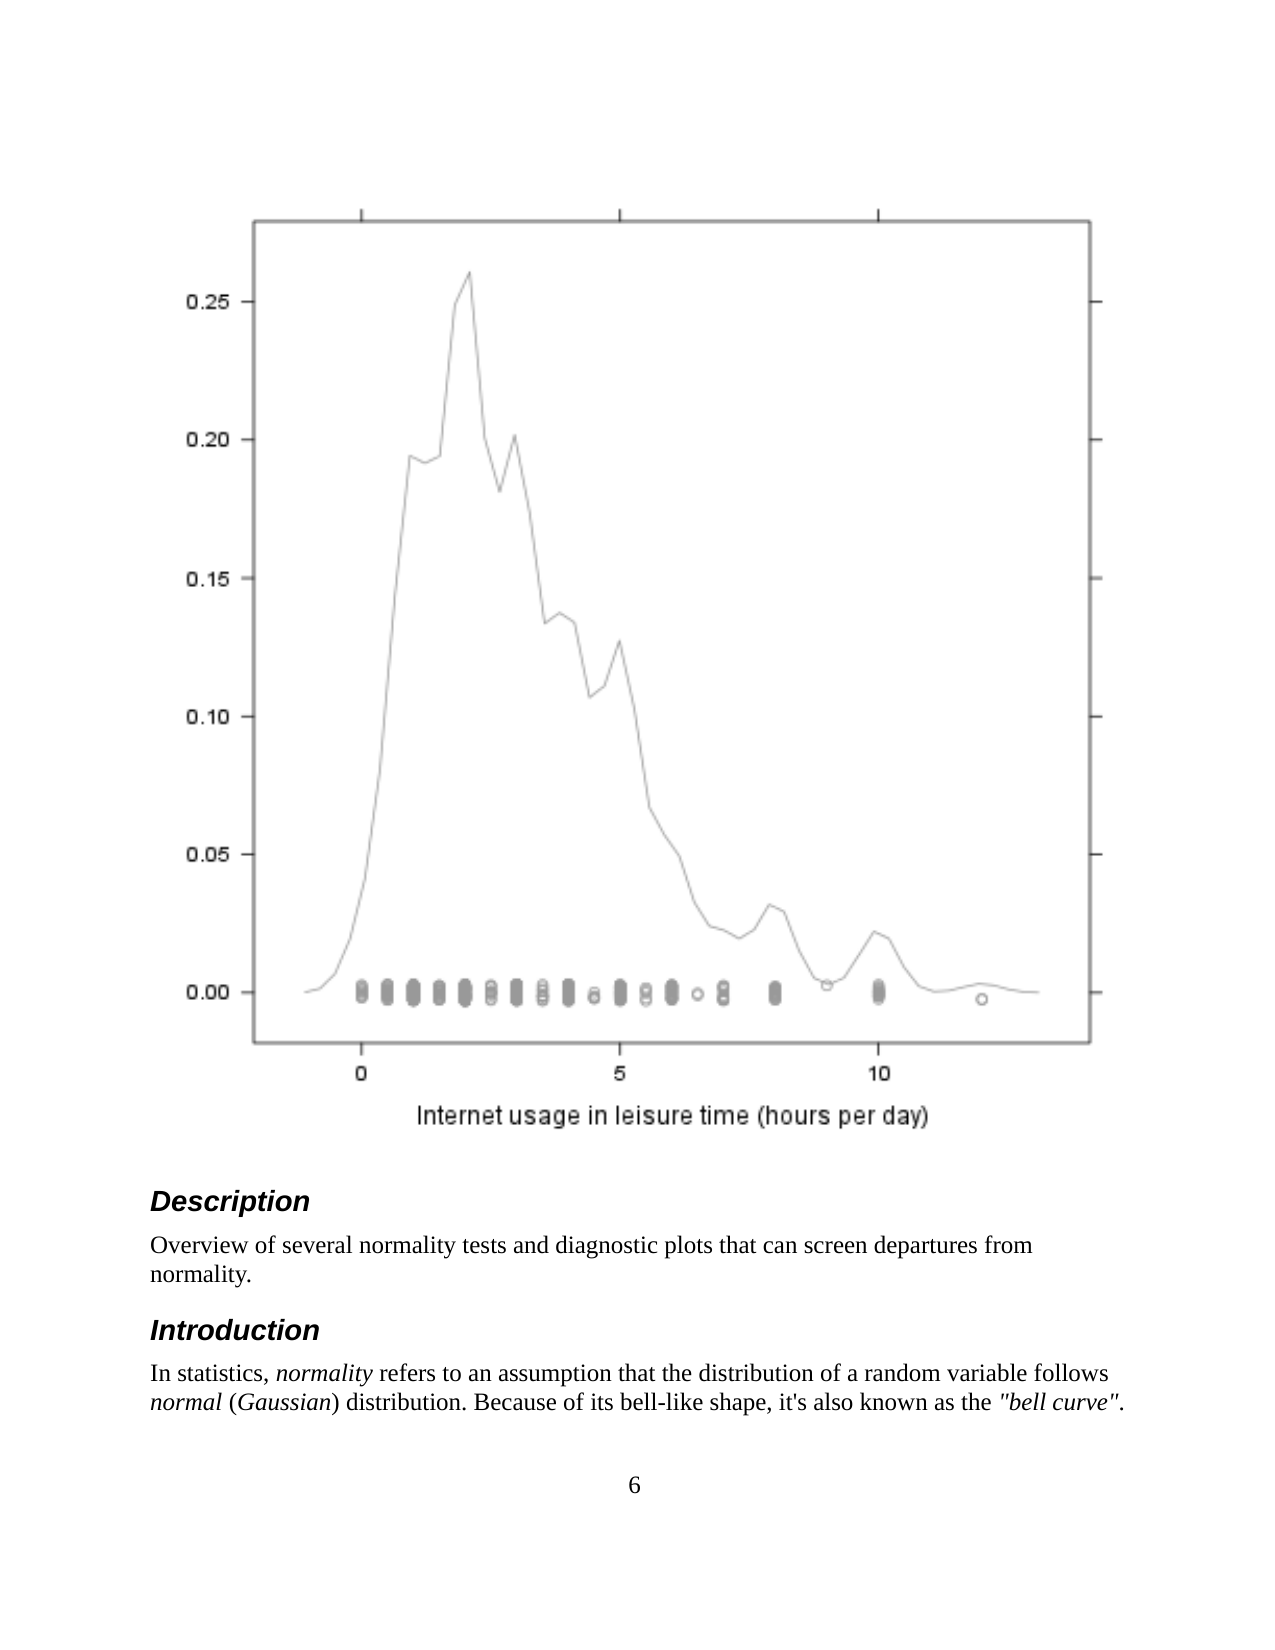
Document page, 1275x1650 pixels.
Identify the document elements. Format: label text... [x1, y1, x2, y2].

picture [150, 150, 1150, 1150]
subtitle Introduction [150, 1312, 1125, 1346]
text Overview of several normality tests and diagnostic plots that can screen departures from normality. [150, 1230, 1125, 1287]
text In statistics, normality refers to an assumption that the distribution of a random variable follows normal (Gaussian) distribution. Because of its bell-like shape, it's also known as the "bell curve". [150, 1358, 1125, 1416]
subtitle Description [150, 1184, 1125, 1217]
